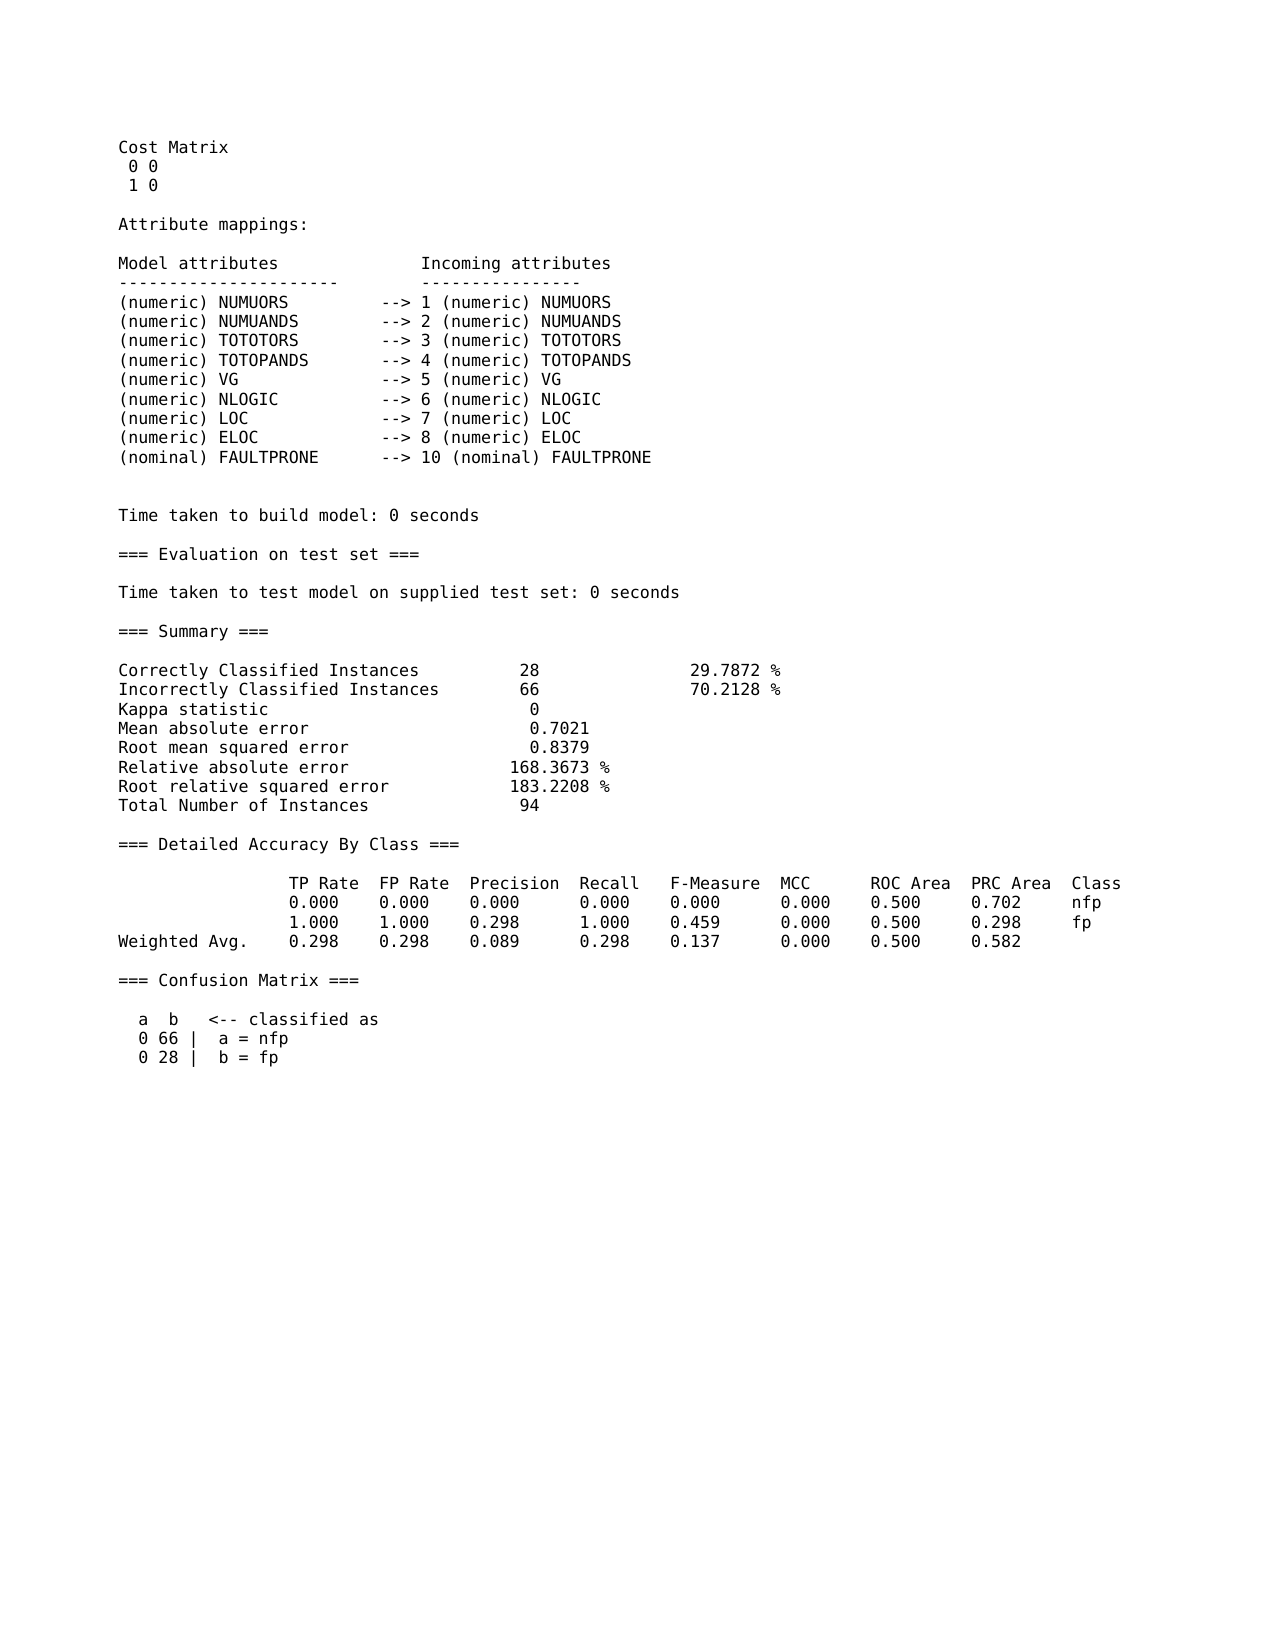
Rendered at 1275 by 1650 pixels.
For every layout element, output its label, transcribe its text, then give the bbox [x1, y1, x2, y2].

text Attribute mappings: [118, 215, 1157, 234]
text Time taken to build model: 0 seconds [118, 506, 1157, 525]
text (numeric) LOC --> 7 (numeric) LOC [118, 409, 1157, 428]
text 0.000 0.000 0.000 0.000 0.000 0.000 0.500 0.702 nfp [118, 893, 1157, 912]
text === Confusion Matrix === [118, 971, 1157, 990]
text === Detailed Accuracy By Class === [118, 835, 1157, 854]
text 0 28 | b = fp [118, 1048, 1157, 1067]
text Root relative squared error 183.2208 % [118, 777, 1157, 796]
text ---------------------- ---------------- [118, 273, 1157, 292]
text 0 66 | a = nfp [118, 1029, 1157, 1048]
text Time taken to test model on supplied test set: 0 seconds [118, 583, 1157, 602]
text Correctly Classified Instances 28 29.7872 % [118, 661, 1157, 680]
text Mean absolute error 0.7021 [118, 719, 1157, 738]
text Weighted Avg. 0.298 0.298 0.089 0.298 0.137 0.000 0.500 0.582 [118, 932, 1157, 951]
text Kappa statistic 0 [118, 699, 1157, 719]
text (numeric) VG --> 5 (numeric) VG [118, 370, 1157, 389]
text Model attributes Incoming attributes [118, 254, 1157, 273]
text a b <-- classified as [118, 1009, 1157, 1029]
text Root mean squared error 0.8379 [118, 738, 1157, 757]
text Incorrectly Classified Instances 66 70.2128 % [118, 680, 1157, 699]
text (nominal) FAULTPRONE --> 10 (nominal) FAULTPRONE [118, 447, 1157, 467]
text (numeric) TOTOPANDS --> 4 (numeric) TOTOPANDS [118, 351, 1157, 370]
text (numeric) NLOGIC --> 6 (numeric) NLOGIC [118, 389, 1157, 409]
text === Evaluation on test set === [118, 544, 1157, 564]
text (numeric) ELOC --> 8 (numeric) ELOC [118, 428, 1157, 447]
text Relative absolute error 168.3673 % [118, 757, 1157, 777]
text 1 0 [118, 176, 1157, 196]
text === Summary === [118, 622, 1157, 641]
text 1.000 1.000 0.298 1.000 0.459 0.000 0.500 0.298 fp [118, 912, 1157, 932]
text (numeric) TOTOTORS --> 3 (numeric) TOTOTORS [118, 331, 1157, 351]
text Cost Matrix [118, 137, 1157, 157]
text Total Number of Instances 94 [118, 796, 1157, 816]
text (numeric) NUMUORS --> 1 (numeric) NUMUORS [118, 292, 1157, 312]
text 0 0 [118, 157, 1157, 176]
text TP Rate FP Rate Precision Recall F-Measure MCC ROC Area PRC Area Class [118, 874, 1157, 893]
text (numeric) NUMUANDS --> 2 (numeric) NUMUANDS [118, 312, 1157, 331]
